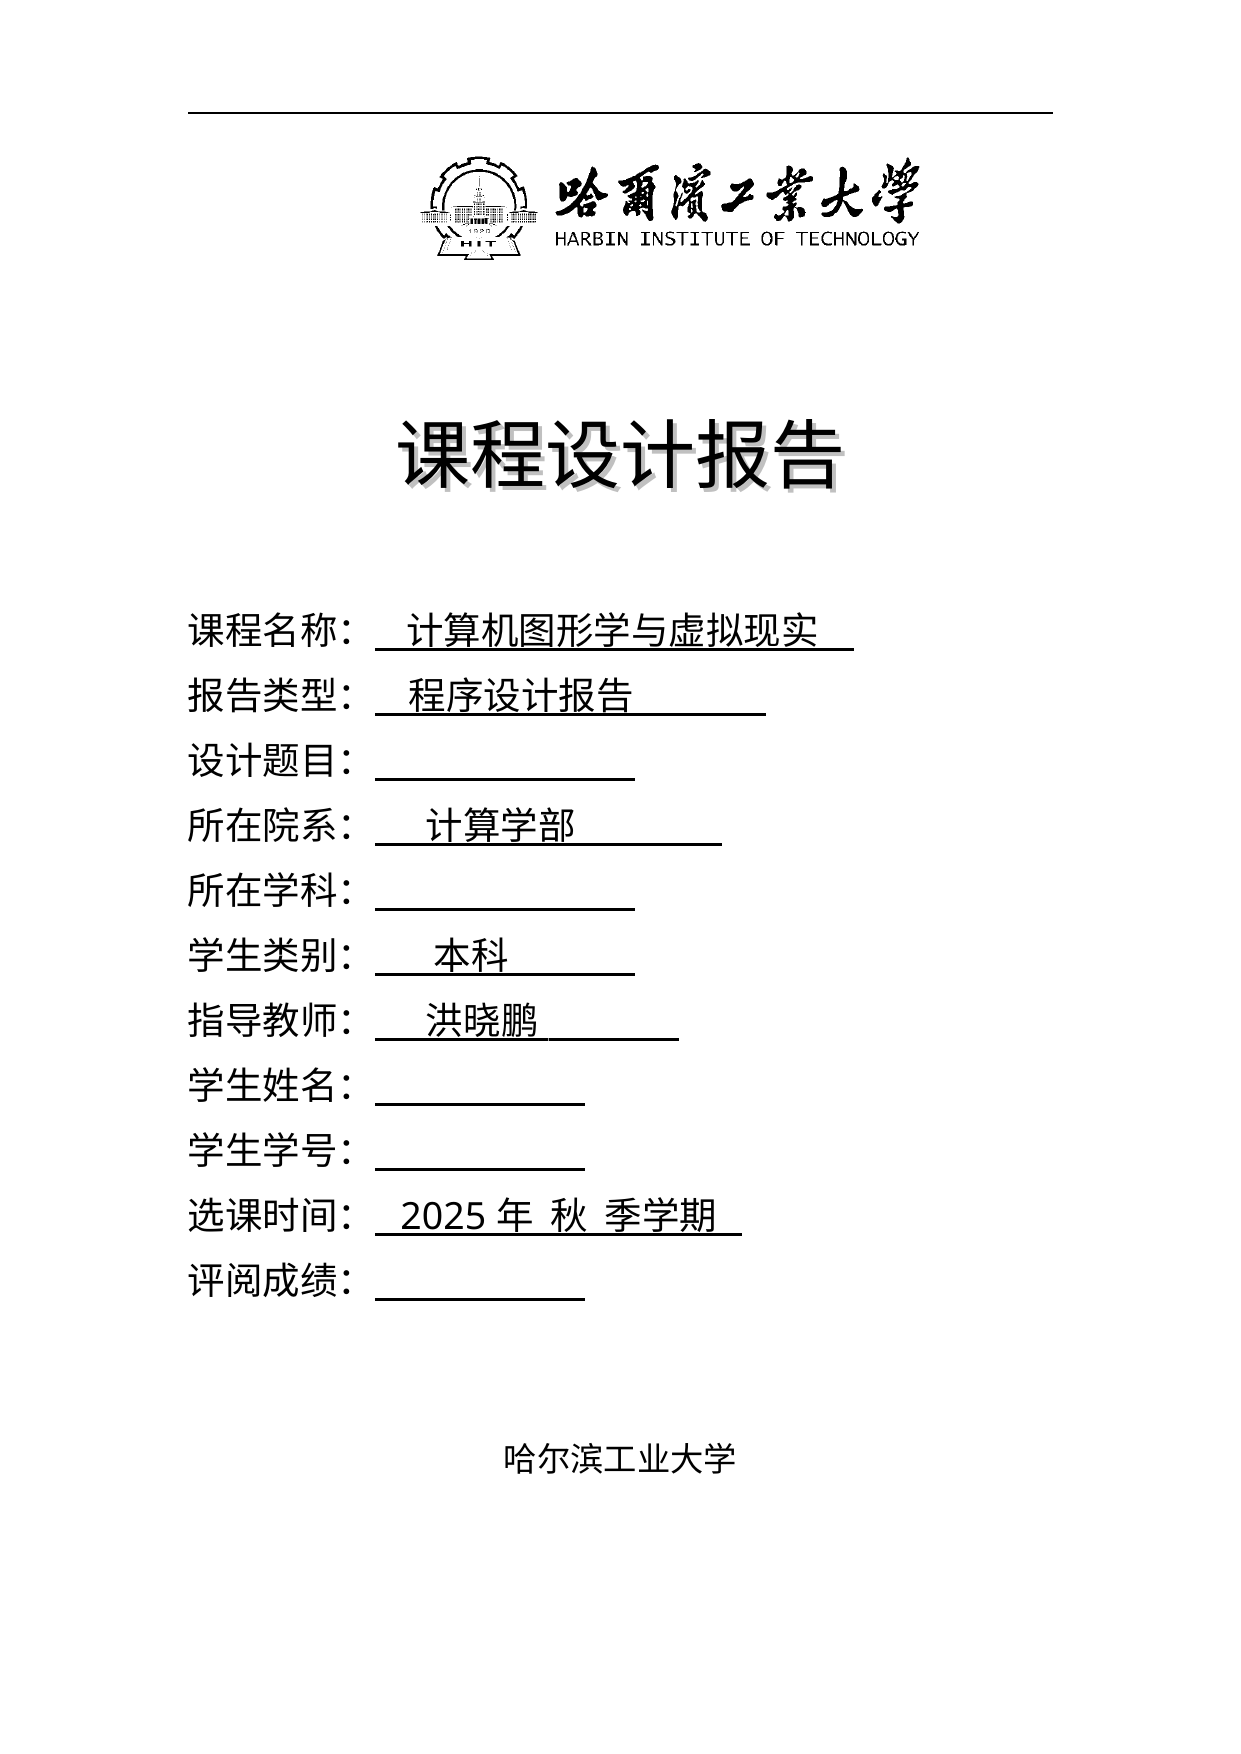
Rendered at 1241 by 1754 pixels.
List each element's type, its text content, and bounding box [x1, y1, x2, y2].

text 设计题目： [187, 726, 1053, 791]
text 哈尔滨工业大学 [187, 1425, 1053, 1490]
text 学生类别： 本科 [187, 921, 1053, 986]
text 课程设计报告 [187, 385, 1053, 515]
text 报告类型： 程序设计报告 [187, 661, 1053, 726]
text 学生学号： [187, 1116, 1053, 1181]
text 评阅成绩： [187, 1246, 1053, 1311]
text 指导教师： 洪晓鹏 [187, 986, 1053, 1051]
text 选课时间： 2025 年 秋 季学期 [187, 1181, 1053, 1246]
text 课程名称： 计算机图形学与虚拟现实 [187, 596, 1053, 661]
text 所在学科： [187, 856, 1053, 921]
text 所在院系： 计算学部 [187, 791, 1053, 856]
text 学生姓名： [187, 1051, 1053, 1116]
